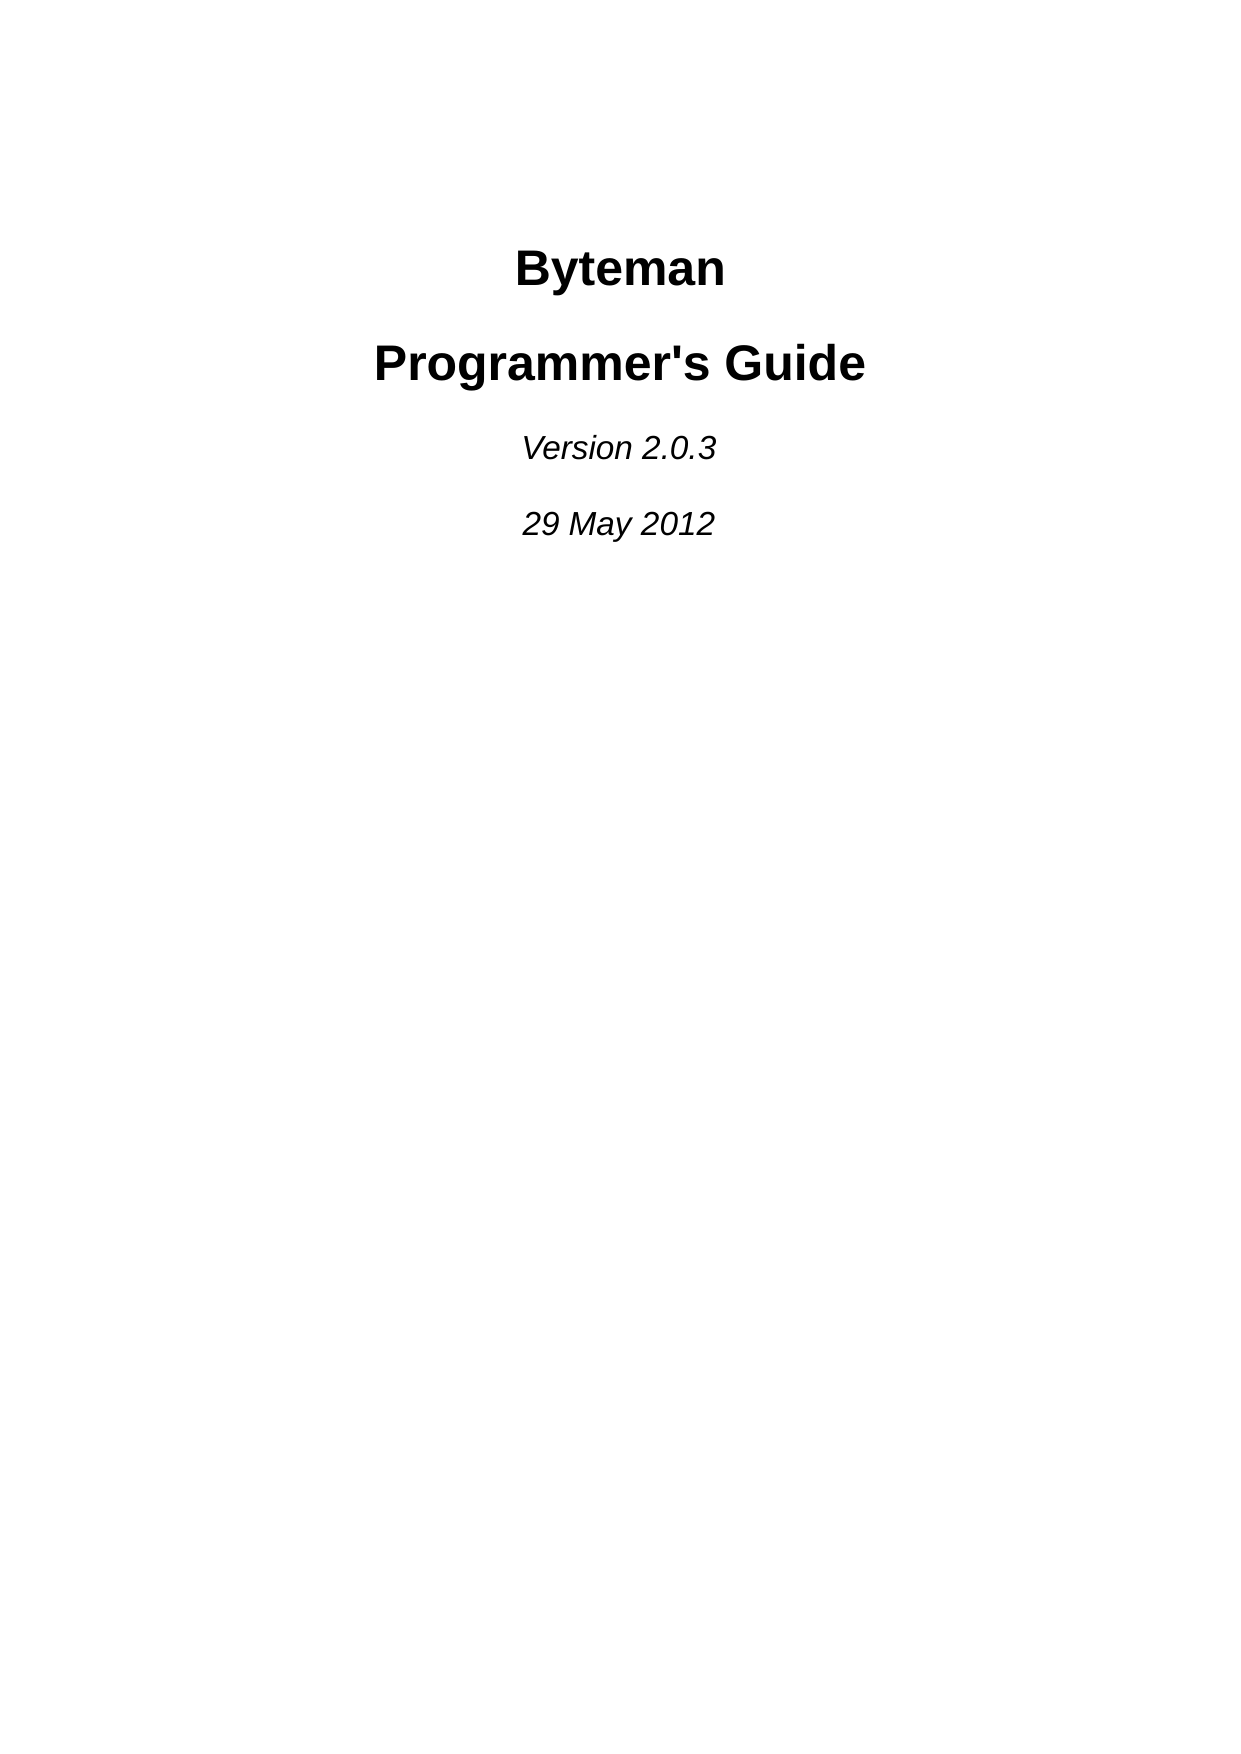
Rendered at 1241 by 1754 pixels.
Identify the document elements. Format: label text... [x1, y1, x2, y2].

subtitle Version 2.0.3 [118, 428, 1122, 467]
subtitle 29 May 2012 [118, 504, 1122, 542]
title Programmer's Guide [118, 333, 1122, 391]
title Byteman [118, 238, 1122, 296]
